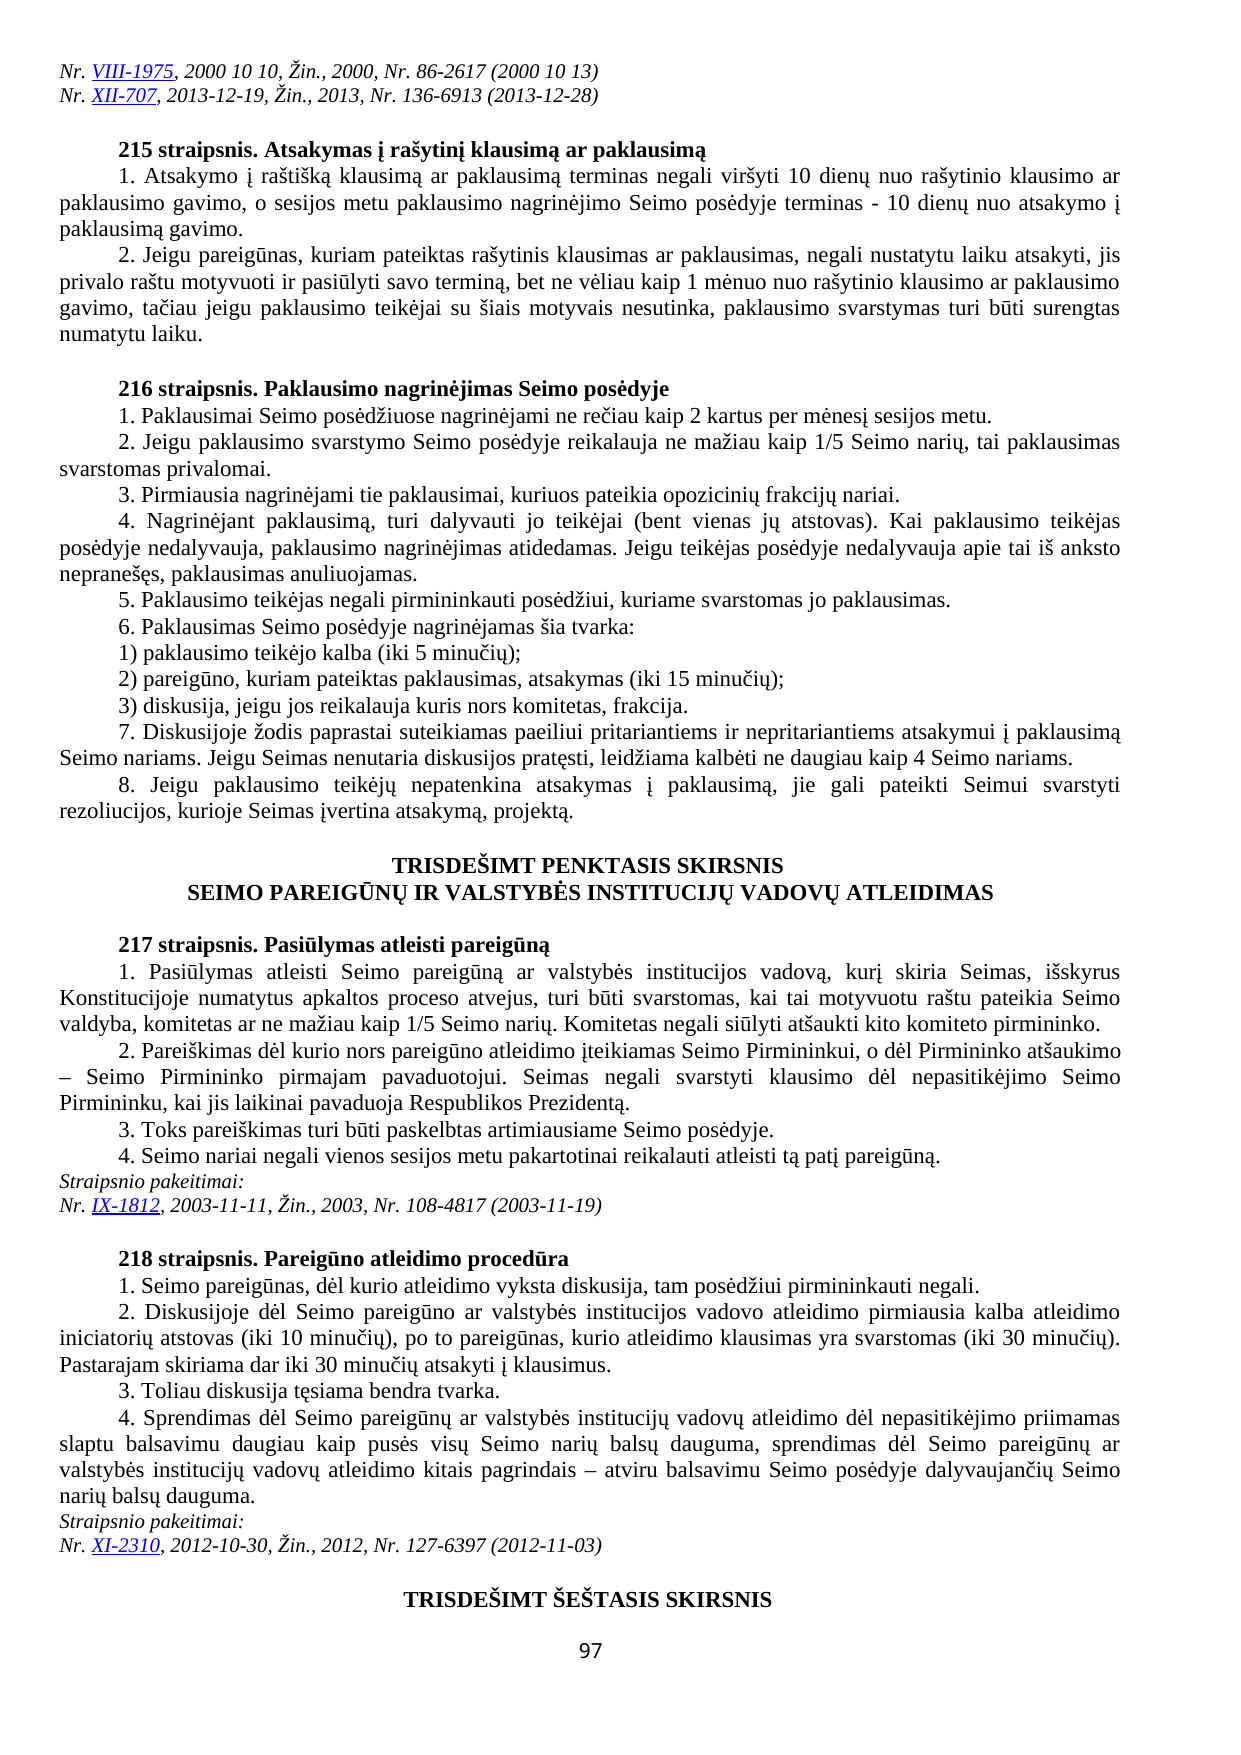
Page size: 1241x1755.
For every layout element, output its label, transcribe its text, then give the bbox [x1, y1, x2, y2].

text 4. Sprendimas dėl Seimo pareigūnų ar valstybės institucijų vadovų atleidimo dėl nepasitikėjimo priimamas slaptu balsavimu daugiau kaip pusės visų Seimo narių balsų dauguma, sprendimas dėl Seimo pareigūnų ar valstybės institucijų vadovų atleidimo kitais pagrindais – atviru balsavimu Seimo posėdyje dalyvaujančių Seimo narių balsų dauguma. [59, 1403, 1122, 1509]
text 4. Nagrinėjant paklausimą, turi dalyvauti jo teikėjai (bent vienas jų atstovas). Kai paklausimo teikėjas posėdyje nedalyvauja, paklausimo nagrinėjimas atidedamas. Jeigu teikėjas posėdyje nedalyvauja apie tai iš anksto nepranešęs, paklausimas anuliuojamas. [59, 507, 1122, 586]
text 3. Pirmiausia nagrinėjami tie paklausimai, kuriuos pateikia opozicinių frakcijų nariai. [59, 481, 1122, 507]
text 6. Paklausimas Seimo posėdyje nagrinėjamas šia tvarka: [59, 613, 1122, 639]
text 2) pareigūno, kuriam pateiktas paklausimas, atsakymas (iki 15 minučių); [59, 665, 1122, 692]
text 5. Paklausimo teikėjas negali pirmininkauti posėdžiui, kuriame svarstomas jo paklausimas. [59, 586, 1122, 613]
text 2. Diskusijoje dėl Seimo pareigūno ar valstybės institucijos vadovo atleidimo pirmiausia kalba atleidimo iniciatorių atstovas (iki 10 minučių), po to pareigūnas, kurio atleidimo klausimas yra svarstomas (iki 30 minučių). Pastarajam skiriama dar iki 30 minučių atsakyti į klausimus. [59, 1298, 1122, 1377]
text 3) diskusija, jeigu jos reikalauja kuris nors komitetas, frakcija. [59, 692, 1122, 718]
text 1. Pasiūlymas atleisti Seimo pareigūną ar valstybės institucijos vadovą, kurį skiria Seimas, išskyrus Konstitucijoje numatytus apkaltos proceso atvejus, turi būti svarstomas, kai tai motyvuotu raštu pateikia Seimo valdyba, komitetas ar ne mažiau kaip 1/5 Seimo narių. Komitetas negali siūlyti atšaukti kito komiteto pirmininko. [59, 958, 1122, 1037]
text TRISDEŠIMT PENKTASIS SKIRSNIS [59, 852, 1122, 879]
text Nr. XII-707, 2013-12-19, Žin., 2013, Nr. 136-6913 (2013-12-28) [59, 83, 1122, 107]
text Nr. VIII-1975, 2000 10 10, Žin., 2000, Nr. 86-2617 (2000 10 13) [59, 59, 1122, 83]
text 7. Diskusijoje žodis paprastai suteikiamas paeiliui pritariantiems ir nepritariantiems atsakymui į paklausimą Seimo nariams. Jeigu Seimas nenutaria diskusijos pratęsti, leidžiama kalbėti ne daugiau kaip 4 Seimo nariams. [59, 718, 1122, 771]
text 217 straipsnis. Pasiūlymas atleisti pareigūną [59, 931, 1122, 958]
text 3. Toks pareiškimas turi būti paskelbtas artimiausiame Seimo posėdyje. [59, 1116, 1122, 1142]
text Nr. XI-2310, 2012-10-30, Žin., 2012, Nr. 127-6397 (2012-11-03) [59, 1533, 1122, 1557]
text 3. Toliau diskusija tęsiama bendra tvarka. [59, 1377, 1122, 1403]
text 1. Paklausimai Seimo posėdžiuose nagrinėjami ne rečiau kaip 2 kartus per mėnesį sesijos metu. [59, 402, 1122, 428]
text 2. Jeigu paklausimo svarstymo Seimo posėdyje reikalauja ne mažiau kaip 1/5 Seimo narių, tai paklausimas svarstomas privalomai. [59, 428, 1122, 481]
text Straipsnio pakeitimai: [59, 1509, 1122, 1533]
text 216 straipsnis. Paklausimo nagrinėjimas Seimo posėdyje [59, 376, 1122, 402]
text 4. Seimo nariai negali vienos sesijos metu pakartotinai reikalauti atleisti tą patį pareigūną. [59, 1142, 1122, 1168]
text TRISDEŠIMT ŠEŠTASIS SKIRSNIS [59, 1586, 1122, 1612]
text 218 straipsnis. Pareigūno atleidimo procedūra [59, 1245, 1122, 1272]
text SEIMO PAREIGŪNŲ IR VALSTYBĖS INSTITUCIJŲ VADOVŲ ATLEIDIMAS [59, 879, 1122, 905]
text 1. Seimo pareigūnas, dėl kurio atleidimo vyksta diskusija, tam posėdžiui pirmininkauti negali. [59, 1272, 1122, 1298]
text 2. Pareiškimas dėl kurio nors pareigūno atleidimo įteikiamas Seimo Pirmininkui, o dėl Pirmininko atšaukimo – Seimo Pirmininko pirmajam pavaduotojui. Seimas negali svarstyti klausimo dėl nepasitikėjimo Seimo Pirmininku, kai jis laikinai pavaduoja Respublikos Prezidentą. [59, 1037, 1122, 1116]
text 1. Atsakymo į raštišką klausimą ar paklausimą terminas negali viršyti 10 dienų nuo rašytinio klausimo ar paklausimo gavimo, o sesijos metu paklausimo nagrinėjimo Seimo posėdyje terminas - 10 dienų nuo atsakymo į paklausimą gavimo. [59, 162, 1122, 241]
text 1) paklausimo teikėjo kalba (iki 5 minučių); [59, 639, 1122, 665]
text Straipsnio pakeitimai: [59, 1168, 1122, 1193]
text 8. Jeigu paklausimo teikėjų nepatenkina atsakymas į paklausimą, jie gali pateikti Seimui svarstyti rezoliucijos, kurioje Seimas įvertina atsakymą, projektą. [59, 771, 1122, 823]
text 215 straipsnis. Atsakymas į rašytinį klausimą ar paklausimą [59, 136, 1122, 162]
text Nr. IX-1812, 2003-11-11, Žin., 2003, Nr. 108-4817 (2003-11-19) [59, 1193, 1122, 1217]
text 2. Jeigu pareigūnas, kuriam pateiktas rašytinis klausimas ar paklausimas, negali nustatytu laiku atsakyti, jis privalo raštu motyvuoti ir pasiūlyti savo terminą, bet ne vėliau kaip 1 mėnuo nuo rašytinio klausimo ar paklausimo gavimo, tačiau jeigu paklausimo teikėjai su šiais motyvais nesutinka, paklausimo svarstymas turi būti surengtas numatytu laiku. [59, 241, 1122, 347]
